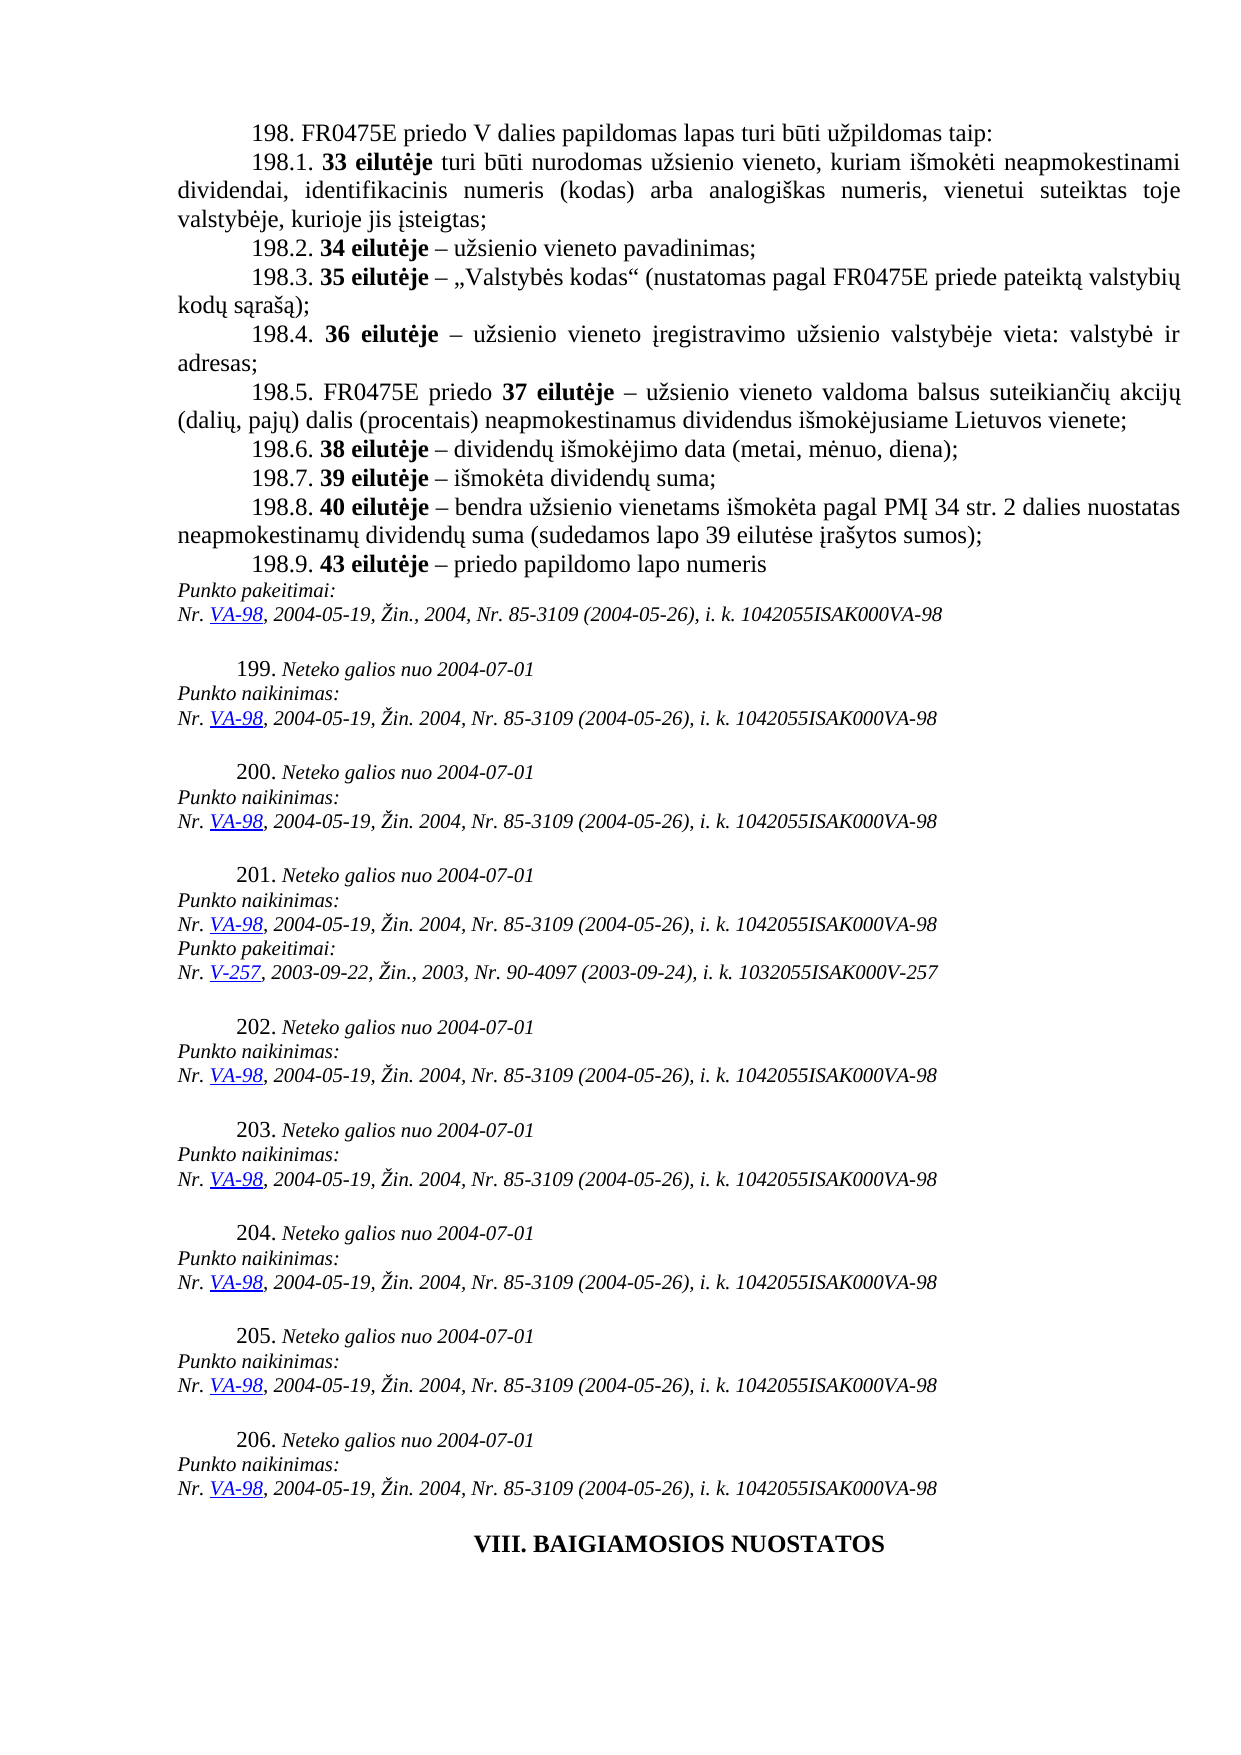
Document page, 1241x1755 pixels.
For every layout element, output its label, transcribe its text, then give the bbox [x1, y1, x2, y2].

text 198.4. 36 eilutėje – užsienio vieneto įregistravimo užsienio valstybėje vieta: valstybė ir adresas; [177, 319, 1181, 377]
text Nr. VA-98, 2004-05-19, Žin. 2004, Nr. 85-3109 (2004-05-26), i. k. 1042055ISAK000VA-98 [177, 912, 1181, 936]
text 206. Neteko galios nuo 2004-07-01 [177, 1426, 1181, 1452]
text Nr. V-257, 2003-09-22, Žin., 2003, Nr. 90-4097 (2003-09-24), i. k. 1032055ISAK000V-257 [177, 960, 1181, 984]
text Punkto naikinimas: [177, 1349, 1181, 1373]
text 202. Neteko galios nuo 2004-07-01 [177, 1013, 1181, 1039]
text Nr. VA-98, 2004-05-19, Žin. 2004, Nr. 85-3109 (2004-05-26), i. k. 1042055ISAK000VA-98 [177, 705, 1181, 729]
text Nr. VA-98, 2004-05-19, Žin. 2004, Nr. 85-3109 (2004-05-26), i. k. 1042055ISAK000VA-98 [177, 1476, 1181, 1500]
text Punkto naikinimas: [177, 1142, 1181, 1166]
text 198.6. 38 eilutėje – dividendų išmokėjimo data (metai, mėnuo, diena); [177, 434, 1181, 463]
text Nr. VA-98, 2004-05-19, Žin. 2004, Nr. 85-3109 (2004-05-26), i. k. 1042055ISAK000VA-98 [177, 1063, 1181, 1087]
text 198.1. 33 eilutėje turi būti nurodomas užsienio vieneto, kuriam išmokėti neapmokestinami dividendai, identifikacinis numeris (kodas) arba analogiškas numeris, vienetui suteiktas toje valstybėje, kurioje jis įsteigtas; [177, 147, 1181, 233]
text Nr. VA-98, 2004-05-19, Žin. 2004, Nr. 85-3109 (2004-05-26), i. k. 1042055ISAK000VA-98 [177, 1166, 1181, 1191]
text 198.9. 43 eilutėje – priedo papildomo lapo numeris [177, 549, 1181, 578]
text Punkto naikinimas: [177, 1452, 1181, 1476]
text Punkto naikinimas: [177, 681, 1181, 705]
text 204. Neteko galios nuo 2004-07-01 [177, 1219, 1181, 1246]
text 199. Neteko galios nuo 2004-07-01 [177, 655, 1181, 681]
text VIII. BAIGIAMOSIOS NUOSTATOS [177, 1529, 1181, 1558]
text Punkto pakeitimai: [177, 936, 1181, 960]
text Punkto naikinimas: [177, 1039, 1181, 1063]
text 201. Neteko galios nuo 2004-07-01 [177, 861, 1181, 888]
text 205. Neteko galios nuo 2004-07-01 [177, 1322, 1181, 1349]
text 198. FR0475E priedo V dalies papildomas lapas turi būti užpildomas taip: [177, 118, 1181, 147]
text Punkto naikinimas: [177, 888, 1181, 912]
text Punkto naikinimas: [177, 1246, 1181, 1270]
text Punkto pakeitimai: [177, 578, 1181, 602]
text 198.5. FR0475E priedo 37 eilutėje – užsienio vieneto valdoma balsus suteikiančių akcijų (dalių, pajų) dalis (procentais) neapmokestinamus dividendus išmokėjusiame Lietuvos vienete; [177, 377, 1181, 434]
text 198.7. 39 eilutėje – išmokėta dividendų suma; [177, 463, 1181, 492]
text Nr. VA-98, 2004-05-19, Žin. 2004, Nr. 85-3109 (2004-05-26), i. k. 1042055ISAK000VA-98 [177, 1270, 1181, 1294]
text 198.8. 40 eilutėje – bendra užsienio vienetams išmokėta pagal PMĮ 34 str. 2 dalies nuostatas neapmokestinamų dividendų suma (sudedamos lapo 39 eilutėse įrašytos sumos); [177, 492, 1181, 549]
text 198.3. 35 eilutėje – „Valstybės kodas“ (nustatomas pagal FR0475E priede pateiktą valstybių kodų sąrašą); [177, 262, 1181, 319]
text 203. Neteko galios nuo 2004-07-01 [177, 1116, 1181, 1142]
text 200. Neteko galios nuo 2004-07-01 [177, 758, 1181, 784]
text Nr. VA-98, 2004-05-19, Žin., 2004, Nr. 85-3109 (2004-05-26), i. k. 1042055ISAK000VA-98 [177, 602, 1181, 626]
text Nr. VA-98, 2004-05-19, Žin. 2004, Nr. 85-3109 (2004-05-26), i. k. 1042055ISAK000VA-98 [177, 809, 1181, 833]
text Nr. VA-98, 2004-05-19, Žin. 2004, Nr. 85-3109 (2004-05-26), i. k. 1042055ISAK000VA-98 [177, 1373, 1181, 1397]
text 198.2. 34 eilutėje – užsienio vieneto pavadinimas; [177, 233, 1181, 262]
text Punkto naikinimas: [177, 784, 1181, 809]
